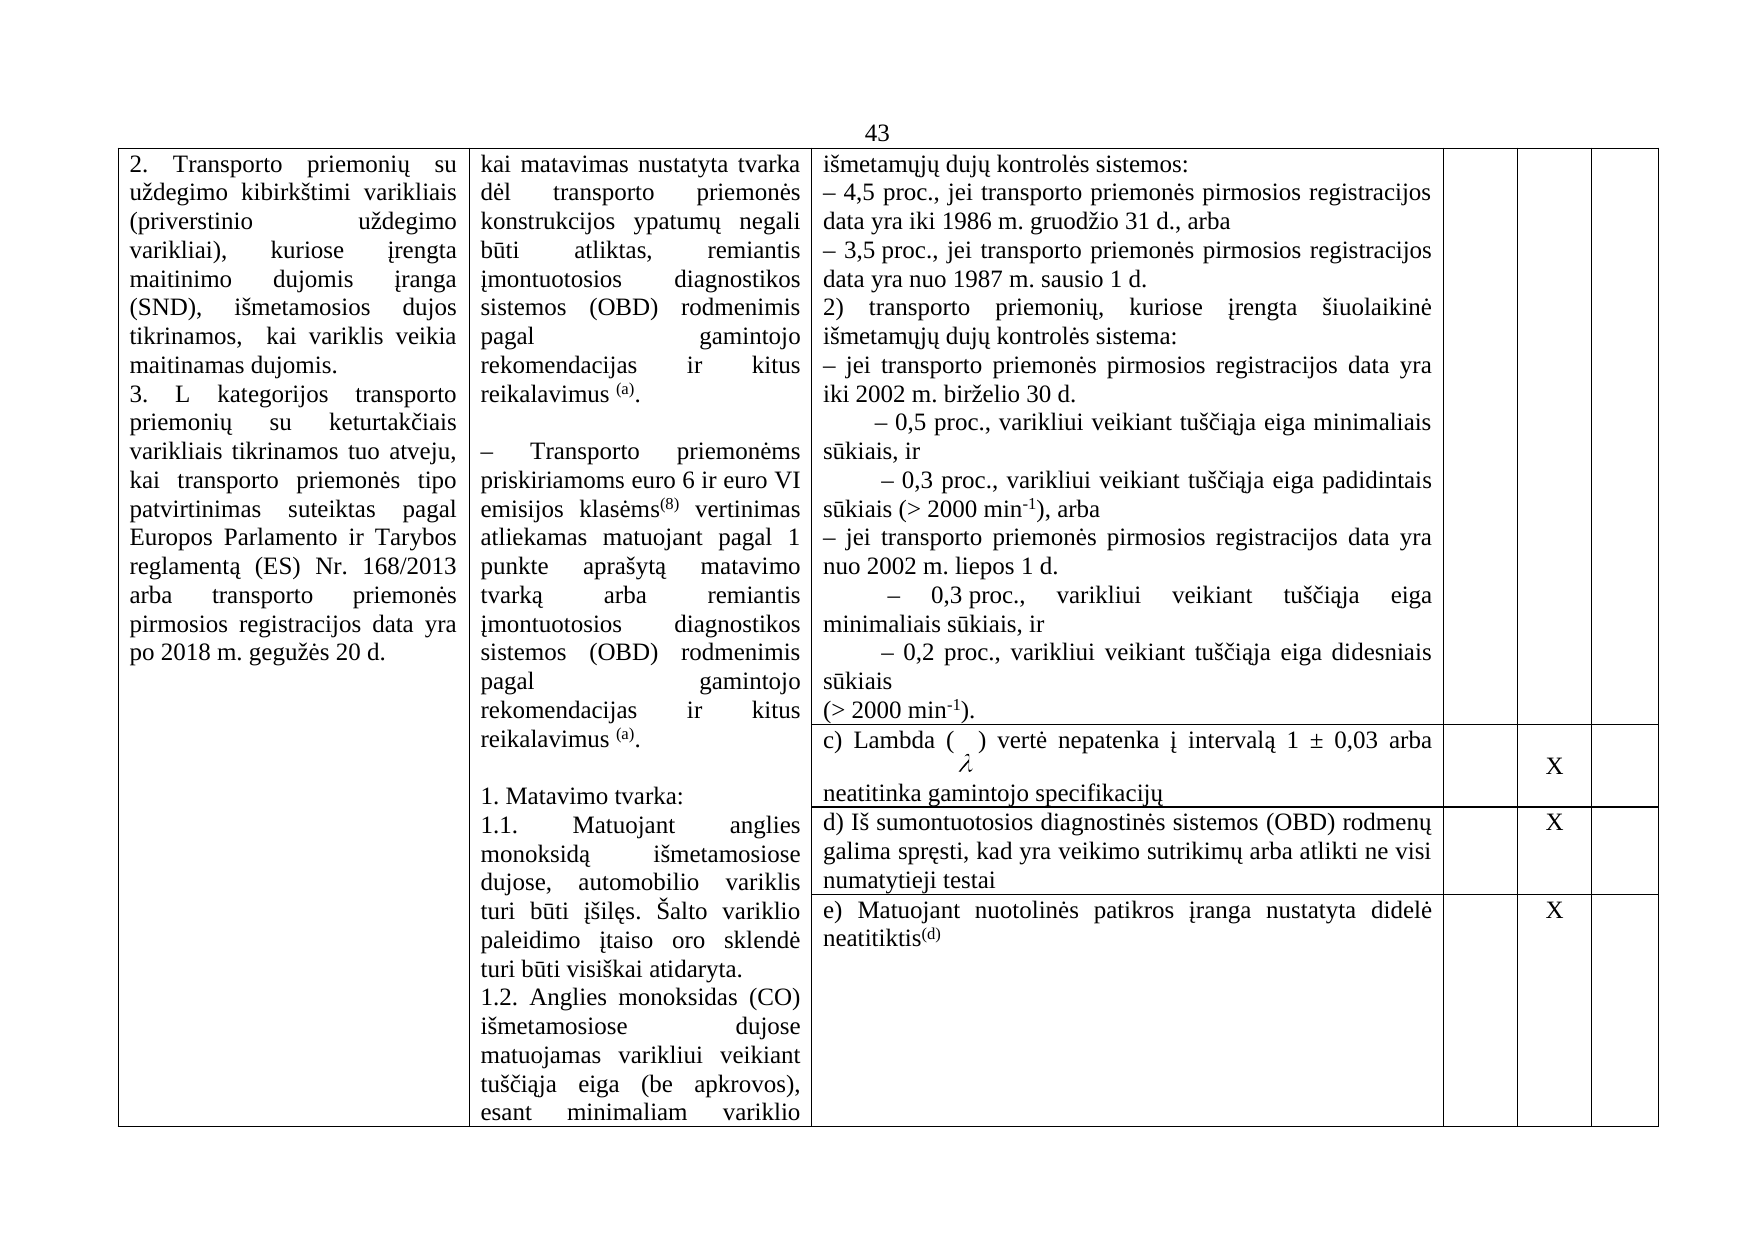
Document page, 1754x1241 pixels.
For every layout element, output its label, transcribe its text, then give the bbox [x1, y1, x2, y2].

table_cell [1518, 149, 1591, 724]
table_cell d) Iš sumontuotosios diagnostinės sistemos (OBD) rodmenų galima spręsti, kad yra veikimo sutrikimų arba atlikti ne visi numatytieji testai [812, 808, 1443, 894]
table_cell X [1518, 725, 1591, 806]
table_cell išmetamųjų dujų kontrolės sistemos: – 4,5 proc., jei transporto priemonės pirmosios registracijos data yra iki 1986 m. gruodžio 31 d., arba – 3,5 proc., jei transporto priemonės pirmosios registracijos data yra nuo 1987 m. sausio 1 d. 2) transporto priemonių, kuriose įrengta šiuolaikinė išmetamųjų dujų kontrolės sistema: – jei transporto priemonės pirmosios registracijos data yra iki 2002 m. birželio 30 d. – 0,5 proc., varikliui veikiant tuščiąja eiga minimaliais sūkiais, ir – 0,3 proc., varikliui veikiant tuščiąja eiga padidintais sūkiais (> 2000 min-1), arba – jei transporto priemonės pirmosios registracijos data yra nuo 2002 m. liepos 1 d. – 0,3 proc., varikliui veikiant tuščiąja eiga minimaliais sūkiais, ir – 0,2 proc., varikliui veikiant tuščiąja eiga didesniais sūkiais (> 2000 min-1). [812, 149, 1443, 724]
table_cell X [1518, 808, 1591, 894]
table_cell e) Matuojant nuotolinės patikros įranga nustatyta didelė neatitiktis(d) [812, 895, 1443, 1126]
table_cell X [1518, 895, 1591, 1126]
table_cell [1444, 149, 1517, 724]
table_cell 2. Transporto priemonių su uždegimo kibirkštimi varikliais (priverstinio uždegimo varikliai), kuriose įrengta maitinimo dujomis įranga (SND), išmetamosios dujos tikrinamos, kai variklis veikia maitinamas dujomis. 3. L kategorijos transporto priemonių su keturtakčiais varikliais tikrinamos tuo atveju, kai transporto priemonės tipo patvirtinimas suteiktas pagal Europos Parlamento ir Tarybos reglamentą (ES) Nr. 168/2013 arba transporto priemonės pirmosios registracijos data yra po 2018 m. gegužės 20 d. [119, 149, 469, 1126]
table_cell [1592, 725, 1658, 806]
table_cell [1592, 895, 1658, 1126]
table_cell c) Lambda () vertė nepatenka į intervalą 1 ± 0,03 arba neatitinka gamintojo specifikacijų [812, 725, 1443, 806]
table_cell [1592, 808, 1658, 894]
table_cell [1444, 808, 1517, 894]
table_cell [1444, 895, 1517, 1126]
table_cell [1444, 725, 1517, 806]
table_cell [1592, 149, 1658, 724]
table_cell kai matavimas nustatyta tvarka dėl transporto priemonės konstrukcijos ypatumų negali būti atliktas, remiantis įmontuotosios diagnostikos sistemos (OBD) rodmenimis pagal gamintojo rekomendacijas ir kitus reikalavimus (a). – Transporto priemonėms priskiriamoms euro 6 ir euro VI emisijos klasėms(8) vertinimas atliekamas matuojant pagal 1 punkte aprašytą matavimo tvarką arba remiantis įmontuotosios diagnostikos sistemos (OBD) rodmenimis pagal gamintojo rekomendacijas ir kitus reikalavimus (a). 1. Matavimo tvarka: 1.1. Matuojant anglies monoksidą išmetamosiose dujose, automobilio variklis turi būti įšilęs. Šalto variklio paleidimo įtaiso oro sklendė turi būti visiškai atidaryta. 1.2. Anglies monoksidas (CO) išmetamosiose dujose matuojamas varikliui veikiant tuščiąja eiga (be apkrovos), esant minimaliam variklio [470, 149, 811, 1126]
